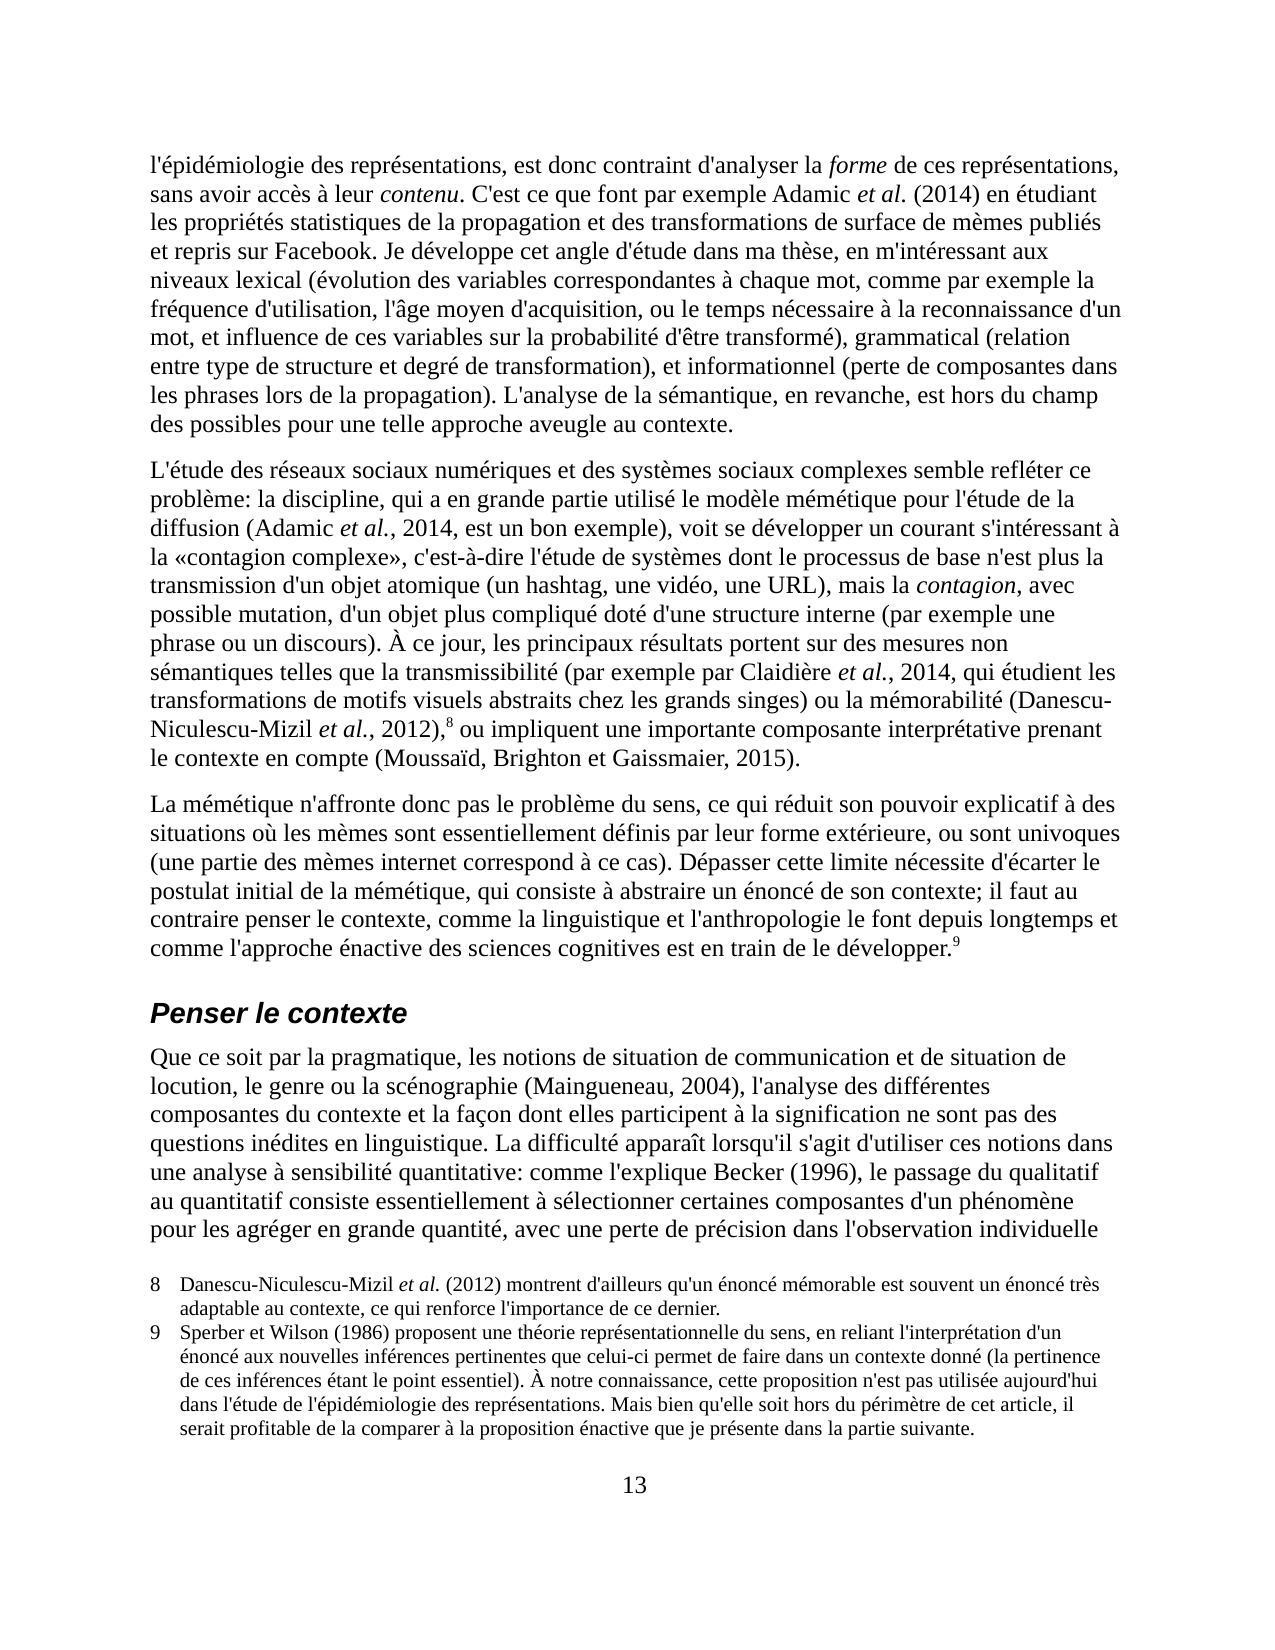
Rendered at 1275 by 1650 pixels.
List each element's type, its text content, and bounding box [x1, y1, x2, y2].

subtitle Penser le contexte [150, 996, 1125, 1029]
text Que ce soit par la pragmatique, les notions de situation de communication et de situation de locution, le genre ou la scénographie (Maingueneau, 2004), l'analyse des différentes composantes du contexte et la façon dont elles participent à la signification ne sont pas des questions inédites en linguistique. La difficulté apparaît lorsqu'il s'agit d'utiliser ces notions dans une analyse à sensibilité quantitative: comme l'explique Becker (1996), le passage du qualitatif au quantitatif consiste essentiellement à sélectionner certaines composantes d'un phénomène pour les agréger en grande quantité, avec une perte de précision dans l'observation individuelle [150, 1042, 1125, 1243]
text Sperber et Wilson (1986) proposent une théorie représentationnelle du sens, en reliant l'interprétation d'un énoncé aux nouvelles inférences pertinentes que celui-ci permet de faire dans un contexte donné (la pertinence de ces inférences étant le point essentiel). À notre connaissance, cette proposition n'est pas utilisée aujourd'hui dans l'étude de l'épidémiologie des représentations. Mais bien qu'elle soit hors du périmètre de cet article, il serait profitable de la comparer à la proposition énactive que je présente dans la partie suivante. [150, 1320, 1125, 1440]
text L'étude des réseaux sociaux numériques et des systèmes sociaux complexes semble refléter ce problème: la discipline, qui a en grande partie utilisé le modèle mémétique pour l'étude de la diffusion (Adamic et al., 2014, est un bon exemple), voit se développer un courant s'intéressant à la «contagion complexe», c'est-à-dire l'étude de systèmes dont le processus de base n'est plus la transmission d'un objet atomique (un hashtag, une vidéo, une URL), mais la contagion, avec possible mutation, d'un objet plus compliqué doté d'une structure interne (par exemple une phrase ou un discours). À ce jour, les principaux résultats portent sur des mesures non sémantiques telles que la transmissibilité (par exemple par Claidière et al., 2014, qui étudient les transformations de motifs visuels abstraits chez les grands singes) ou la mémorabilité (Danescu-Niculescu-Mizil et al., 2012), ou impliquent une importante composante interprétative prenant le contexte en compte (Moussaïd, Brighton et Gaissmaier, 2015). [150, 455, 1125, 772]
text La mémétique n'affronte donc pas le problème du sens, ce qui réduit son pouvoir explicatif à des situations où les mèmes sont essentiellement définis par leur forme extérieure, ou sont univoques (une partie des mèmes internet correspond à ce cas). Dépasser cette limite nécessite d'écarter le postulat initial de la mémétique, qui consiste à abstraire un énoncé de son contexte; il faut au contraire penser le contexte, comme la linguistique et l'anthropologie le font depuis longtemps et comme l'approche énactive des sciences cognitives est en train de le développer. [150, 789, 1125, 962]
text l'épidémiologie des représentations, est donc contraint d'analyser la forme de ces représentations, sans avoir accès à leur contenu. C'est ce que font par exemple Adamic et al. (2014) en étudiant les propriétés statistiques de la propagation et des transformations de surface de mèmes publiés et repris sur Facebook. Je développe cet angle d'étude dans ma thèse, en m'intéressant aux niveaux lexical (évolution des variables correspondantes à chaque mot, comme par exemple la fréquence d'utilisation, l'âge moyen d'acquisition, ou le temps nécessaire à la reconnaissance d'un mot, et influence de ces variables sur la probabilité d'être transformé), grammatical (relation entre type de structure et degré de transformation), et informationnel (perte de composantes dans les phrases lors de la propagation). L'analyse de la sémantique, en revanche, est hors du champ des possibles pour une telle approche aveugle au contexte. [150, 150, 1125, 437]
text Danescu-Niculescu-Mizil et al. (2012) montrent d'ailleurs qu'un énoncé mémorable est souvent un énoncé très adaptable au contexte, ce qui renforce l'importance de ce dernier. [150, 1272, 1125, 1320]
